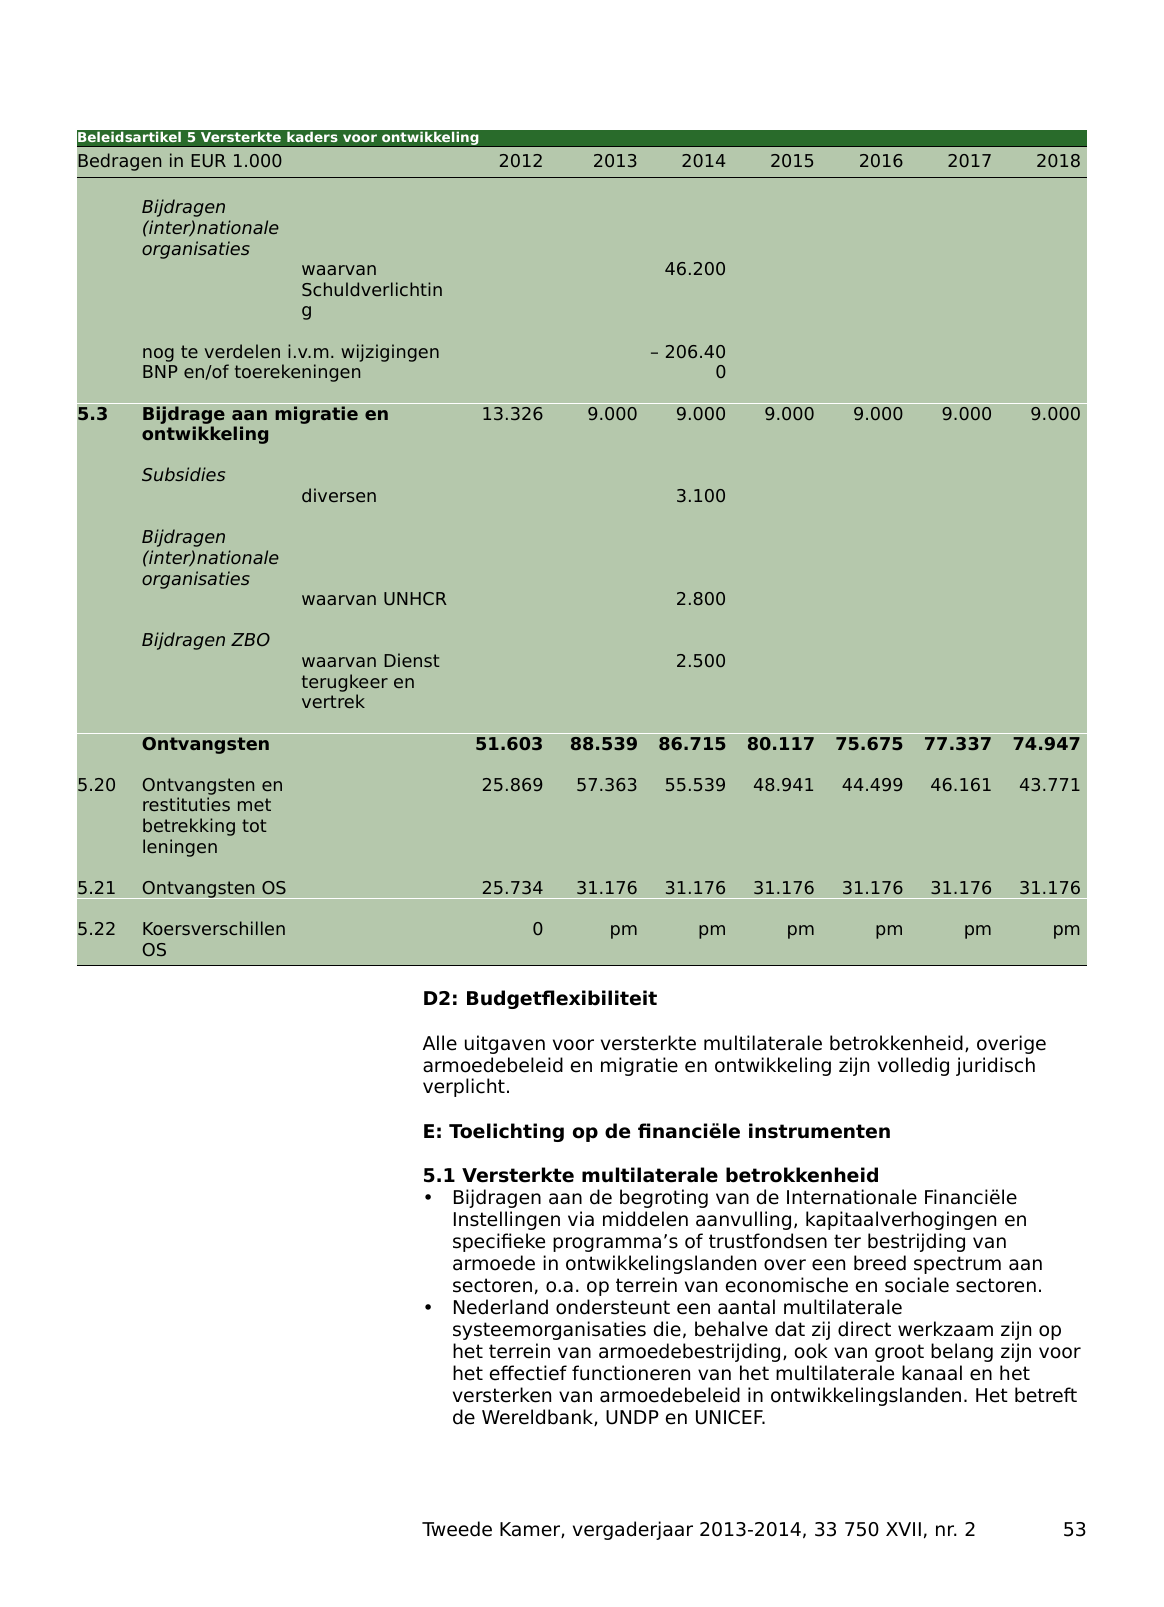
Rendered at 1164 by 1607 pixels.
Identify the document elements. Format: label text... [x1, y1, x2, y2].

table_cell [295, 507, 455, 527]
table_cell [644, 610, 732, 630]
table_cell [77, 342, 136, 383]
table_cell [909, 486, 998, 507]
table_cell Bijdrage aan migratie en ontwikkeling [136, 404, 455, 445]
table_cell [295, 857, 455, 878]
table_cell [998, 527, 1087, 589]
table_cell [998, 507, 1087, 527]
table_cell [732, 589, 821, 610]
subtitle 5.1 Versterkte multilaterale betrokkenheid [422, 1165, 1087, 1187]
table_cell [136, 383, 295, 403]
table_cell [998, 197, 1087, 259]
table_cell diversen [295, 486, 455, 507]
table_cell [821, 321, 909, 342]
table_cell [136, 259, 295, 321]
table_cell [909, 507, 998, 527]
table_cell [998, 610, 1087, 630]
table_cell Bijdragen (inter)nationale organisaties [136, 197, 295, 259]
table_cell [549, 630, 644, 651]
table_cell [998, 630, 1087, 651]
table_cell [998, 178, 1087, 197]
table_cell [77, 857, 136, 878]
table_cell [732, 754, 821, 775]
table_cell [77, 527, 136, 589]
table_cell [77, 465, 136, 486]
table_cell 31.176 [909, 878, 998, 898]
table_cell [998, 342, 1087, 383]
table_cell [77, 713, 136, 733]
table_cell [549, 445, 644, 465]
table_cell [644, 899, 732, 919]
table_cell 31.176 [549, 878, 644, 898]
text • Bijdragen aan de begroting van de Internationale Financiële Instellingen via middelen aanvulling, kapitaalverhogingen en specifieke programma’s of trustfondsen ter bestrijding van armoede in ontwikkelingslanden over een breed spectrum aan sectoren, o.a. op terrein van economische en sociale sectoren. [422, 1187, 1087, 1297]
table_cell [909, 857, 998, 878]
table_cell [295, 383, 455, 403]
table_cell 55.539 [644, 775, 732, 857]
table_cell [821, 527, 909, 589]
table_cell [549, 610, 644, 630]
table_cell [732, 857, 821, 878]
table_cell [136, 899, 295, 919]
table_cell [136, 754, 295, 775]
table_cell [455, 610, 549, 630]
table_cell [821, 589, 909, 610]
table_cell 0 [455, 919, 549, 965]
table_cell [295, 465, 455, 486]
table_cell [77, 630, 136, 651]
table_cell [77, 754, 136, 775]
table_cell [998, 899, 1087, 919]
table_cell [549, 754, 644, 775]
table_cell [77, 734, 136, 754]
table_cell [644, 383, 732, 403]
table_cell [732, 321, 821, 342]
table_cell 2018 [998, 147, 1087, 177]
table_cell [549, 486, 644, 507]
table_cell – 206.400 [644, 342, 732, 383]
table_cell 48.941 [732, 775, 821, 857]
table_cell 2.500 [644, 651, 732, 713]
table_cell [732, 342, 821, 383]
table_cell [295, 178, 455, 197]
table_cell [821, 486, 909, 507]
table_cell waarvan Dienst terugkeer en vertrek [295, 651, 455, 713]
table_cell [644, 465, 732, 486]
table_cell [644, 178, 732, 197]
table_cell [909, 610, 998, 630]
table_cell [821, 630, 909, 651]
table_cell 88.539 [549, 734, 644, 754]
table_cell [644, 321, 732, 342]
table_cell [909, 178, 998, 197]
table_cell 77.337 [909, 734, 998, 754]
table_cell [295, 899, 455, 919]
text Alle uitgaven voor versterkte multilaterale betrokkenheid, overige armoedebeleid en migratie en ontwikkeling zijn volledig juridisch verplicht. [422, 1032, 1087, 1098]
table_cell 2013 [549, 147, 644, 177]
table_cell 25.869 [455, 775, 549, 857]
table_cell [549, 507, 644, 527]
table_cell 2014 [644, 147, 732, 177]
table_cell 46.200 [644, 259, 732, 321]
table_cell [732, 197, 821, 259]
table_cell [455, 259, 549, 321]
table_cell pm [549, 919, 644, 965]
table_cell [732, 527, 821, 589]
table_cell [136, 610, 295, 630]
table_cell [136, 507, 295, 527]
table_cell [821, 899, 909, 919]
table_cell [909, 259, 998, 321]
table_cell [77, 589, 136, 610]
table_cell 9.000 [644, 404, 732, 445]
table_cell [295, 321, 455, 342]
table_cell [821, 197, 909, 259]
table_cell 31.176 [644, 878, 732, 898]
table_cell [455, 445, 549, 465]
table_cell [295, 713, 455, 733]
table_cell [549, 259, 644, 321]
table_cell [295, 527, 455, 589]
table_cell [998, 445, 1087, 465]
table_cell [909, 342, 998, 383]
table_cell 9.000 [909, 404, 998, 445]
table_cell Bijdragen (inter)nationale organisaties [136, 527, 295, 589]
table_cell pm [909, 919, 998, 965]
table_cell [455, 630, 549, 651]
table_cell [455, 713, 549, 733]
table_cell [821, 857, 909, 878]
table_cell 9.000 [998, 404, 1087, 445]
table_cell [455, 899, 549, 919]
table_cell [549, 713, 644, 733]
table_cell [821, 342, 909, 383]
table_cell [909, 754, 998, 775]
table_cell [644, 507, 732, 527]
table_cell 2016 [821, 147, 909, 177]
table_cell [732, 259, 821, 321]
table_cell [732, 445, 821, 465]
subtitle E: Toelichting op de financiële instrumenten [422, 1121, 1087, 1143]
table_cell [455, 342, 549, 383]
table_cell [909, 465, 998, 486]
table_cell [136, 713, 295, 733]
table_cell [77, 899, 136, 919]
table_cell [732, 651, 821, 713]
table_cell [77, 321, 136, 342]
table_cell [455, 651, 549, 713]
table_cell [998, 321, 1087, 342]
table_cell 13.326 [455, 404, 549, 445]
table_cell [295, 734, 455, 754]
table_cell 80.117 [732, 734, 821, 754]
table_cell [77, 651, 136, 713]
table_cell waarvan UNHCR [295, 589, 455, 610]
table_cell 9.000 [821, 404, 909, 445]
table_cell [732, 178, 821, 197]
table_cell pm [732, 919, 821, 965]
table_cell [77, 259, 136, 321]
table_cell [998, 589, 1087, 610]
table_cell [821, 754, 909, 775]
table_cell [732, 507, 821, 527]
table_cell [136, 178, 295, 197]
table_cell [295, 445, 455, 465]
table_cell [909, 630, 998, 651]
table_cell [998, 713, 1087, 733]
table_cell 25.734 [455, 878, 549, 898]
table_cell [821, 713, 909, 733]
table_cell Bedragen in EUR 1.000 [77, 147, 295, 177]
table_cell [549, 342, 644, 383]
table_cell Koersverschillen OS [136, 919, 295, 965]
table_cell [136, 321, 295, 342]
table_cell 51.603 [455, 734, 549, 754]
table_cell [732, 630, 821, 651]
table_cell [998, 651, 1087, 713]
table_cell [998, 383, 1087, 403]
table_cell Bijdragen ZBO [136, 630, 295, 651]
table_cell 44.499 [821, 775, 909, 857]
table_cell [455, 321, 549, 342]
table_cell [998, 857, 1087, 878]
table_cell [455, 527, 549, 589]
table_cell [909, 589, 998, 610]
table_cell [549, 899, 644, 919]
table_header Beleidsartikel 5 Versterkte kaders voor ontwikkeling [77, 130, 1087, 146]
table_cell [455, 589, 549, 610]
table_cell [136, 486, 295, 507]
table_cell [644, 713, 732, 733]
table_cell [136, 857, 295, 878]
table_cell [455, 754, 549, 775]
table_cell [549, 465, 644, 486]
table_cell 74.947 [998, 734, 1087, 754]
table_cell 5.3 [77, 404, 136, 445]
table_cell 86.715 [644, 734, 732, 754]
table_cell [77, 610, 136, 630]
table_cell 2012 [455, 147, 549, 177]
table_cell [821, 651, 909, 713]
table_cell [909, 527, 998, 589]
table_cell 31.176 [732, 878, 821, 898]
table_cell 31.176 [998, 878, 1087, 898]
table_cell 9.000 [732, 404, 821, 445]
table_cell [644, 754, 732, 775]
table_cell [77, 445, 136, 465]
table_cell [732, 610, 821, 630]
table_cell [295, 754, 455, 775]
table_cell [295, 630, 455, 651]
table_cell [295, 147, 455, 177]
table_cell [821, 445, 909, 465]
text • Nederland ondersteunt een aantal multilaterale systeemorganisaties die, behalve dat zij direct werkzaam zijn op het terrein van armoedebestrijding, ook van groot belang zijn voor het effectief functioneren van het multilaterale kanaal en het versterken van armoedebeleid in ontwikkelingslanden. Het betreft de Wereldbank, UNDP en UNICEF. [422, 1297, 1087, 1428]
table_cell [821, 259, 909, 321]
table_cell [455, 857, 549, 878]
table_cell [909, 445, 998, 465]
table_cell [77, 507, 136, 527]
table_cell pm [644, 919, 732, 965]
table_cell [909, 321, 998, 342]
table_cell [909, 383, 998, 403]
table_cell [909, 651, 998, 713]
table_cell 31.176 [821, 878, 909, 898]
table_cell [549, 651, 644, 713]
table_cell 43.771 [998, 775, 1087, 857]
table_cell [732, 486, 821, 507]
table_cell [455, 507, 549, 527]
table_cell [909, 713, 998, 733]
table_cell [644, 527, 732, 589]
table_cell [136, 651, 295, 713]
table_cell [295, 775, 455, 857]
table_cell Subsidies [136, 465, 295, 486]
table_cell 5.22 [77, 919, 136, 965]
table_cell 5.20 [77, 775, 136, 857]
table_cell 46.161 [909, 775, 998, 857]
table_cell [998, 754, 1087, 775]
table_cell [77, 178, 136, 197]
table_cell [821, 465, 909, 486]
table_cell [644, 857, 732, 878]
table_cell [295, 197, 455, 259]
table_cell [732, 383, 821, 403]
table_cell [77, 486, 136, 507]
table_cell [998, 259, 1087, 321]
table_cell [549, 383, 644, 403]
table_cell 57.363 [549, 775, 644, 857]
table_cell [998, 486, 1087, 507]
table_cell [909, 899, 998, 919]
table_cell [732, 899, 821, 919]
table_cell [455, 486, 549, 507]
table_cell [549, 589, 644, 610]
table_cell [136, 589, 295, 610]
table_cell [455, 465, 549, 486]
table_cell [295, 878, 455, 898]
table_cell [77, 383, 136, 403]
table_cell [295, 610, 455, 630]
table_cell 3.100 [644, 486, 732, 507]
table_cell [295, 919, 455, 965]
table_cell [549, 527, 644, 589]
table_cell [455, 178, 549, 197]
table_cell [549, 178, 644, 197]
table_cell [455, 383, 549, 403]
table_cell [549, 197, 644, 259]
table_cell nog te verdelen i.v.m. wijzigingen BNP en/of toerekeningen [136, 342, 455, 383]
table_cell [909, 197, 998, 259]
table_cell waarvan Schuldverlichting [295, 259, 455, 321]
table_cell [732, 465, 821, 486]
table_cell 2017 [909, 147, 998, 177]
table_cell 75.675 [821, 734, 909, 754]
table_cell pm [998, 919, 1087, 965]
table_cell Ontvangsten en restituties met betrekking tot leningen [136, 775, 295, 857]
table_cell [732, 713, 821, 733]
table_cell 5.21 [77, 878, 136, 898]
table_cell [821, 610, 909, 630]
table_cell [455, 197, 549, 259]
table_cell Ontvangsten OS [136, 878, 295, 898]
table_cell Ontvangsten [136, 734, 295, 754]
table_cell [644, 197, 732, 259]
table_cell [136, 445, 295, 465]
table_cell [549, 321, 644, 342]
table_cell [549, 857, 644, 878]
table_cell [77, 197, 136, 259]
table_cell [821, 178, 909, 197]
table_cell [821, 507, 909, 527]
table_cell [644, 630, 732, 651]
table_cell 2.800 [644, 589, 732, 610]
table_cell 9.000 [549, 404, 644, 445]
table_cell [998, 465, 1087, 486]
table_cell [644, 445, 732, 465]
table_cell 2015 [732, 147, 821, 177]
subtitle D2: Budgetflexibiliteit [422, 988, 1087, 1010]
table_cell pm [821, 919, 909, 965]
table_cell [821, 383, 909, 403]
